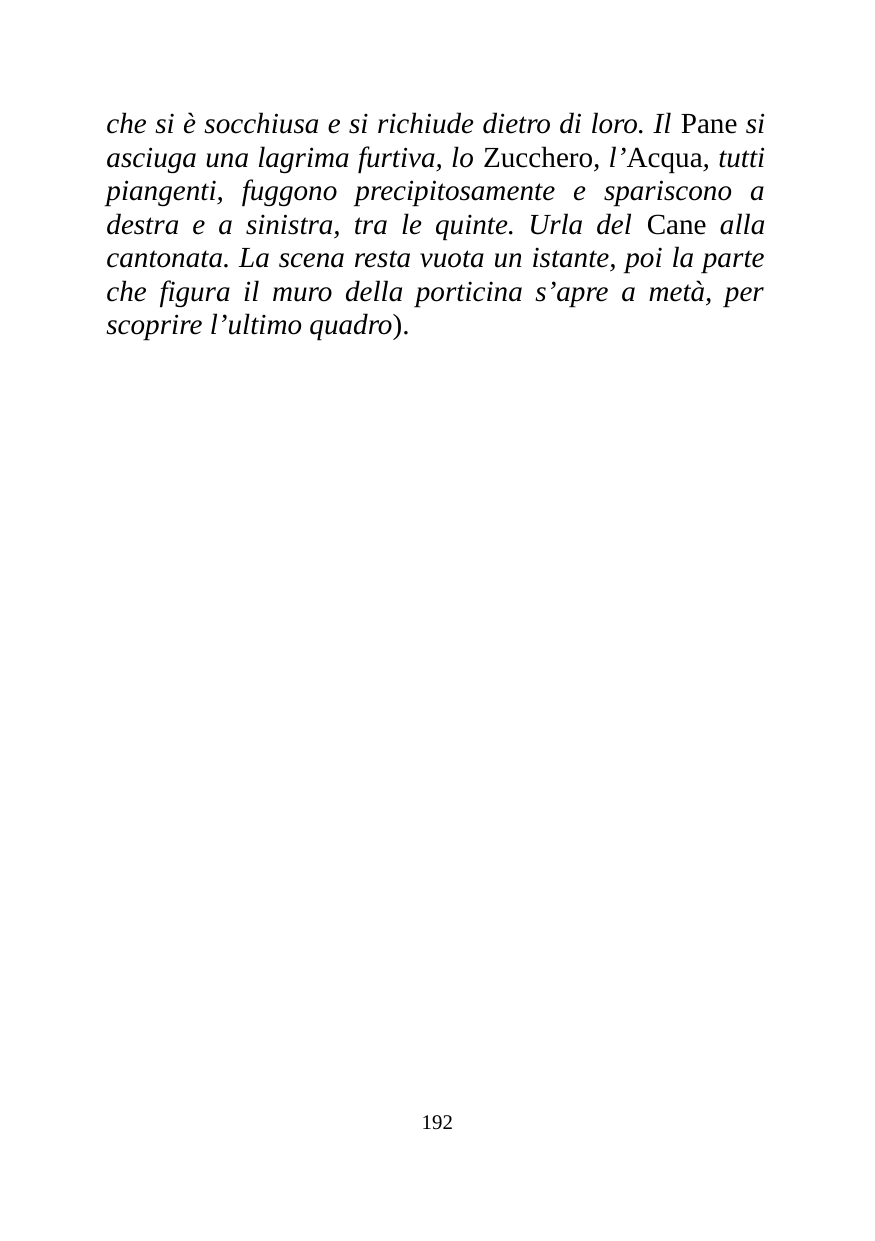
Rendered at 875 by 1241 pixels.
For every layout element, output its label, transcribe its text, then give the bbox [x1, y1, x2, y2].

text che si è socchiusa e si richiude dietro di loro. Il Pane si asciuga una lagrima furtiva, lo Zucchero, l’Acqua, tutti piangenti, fuggono precipitosamente e spariscono a destra e a sinistra, tra le quinte. Urla del Cane alla cantonata. La scena resta vuota un istante, poi la parte che figura il muro della porticina s’apre a metà, per scoprire l’ultimo quadro). [106, 106, 768, 341]
